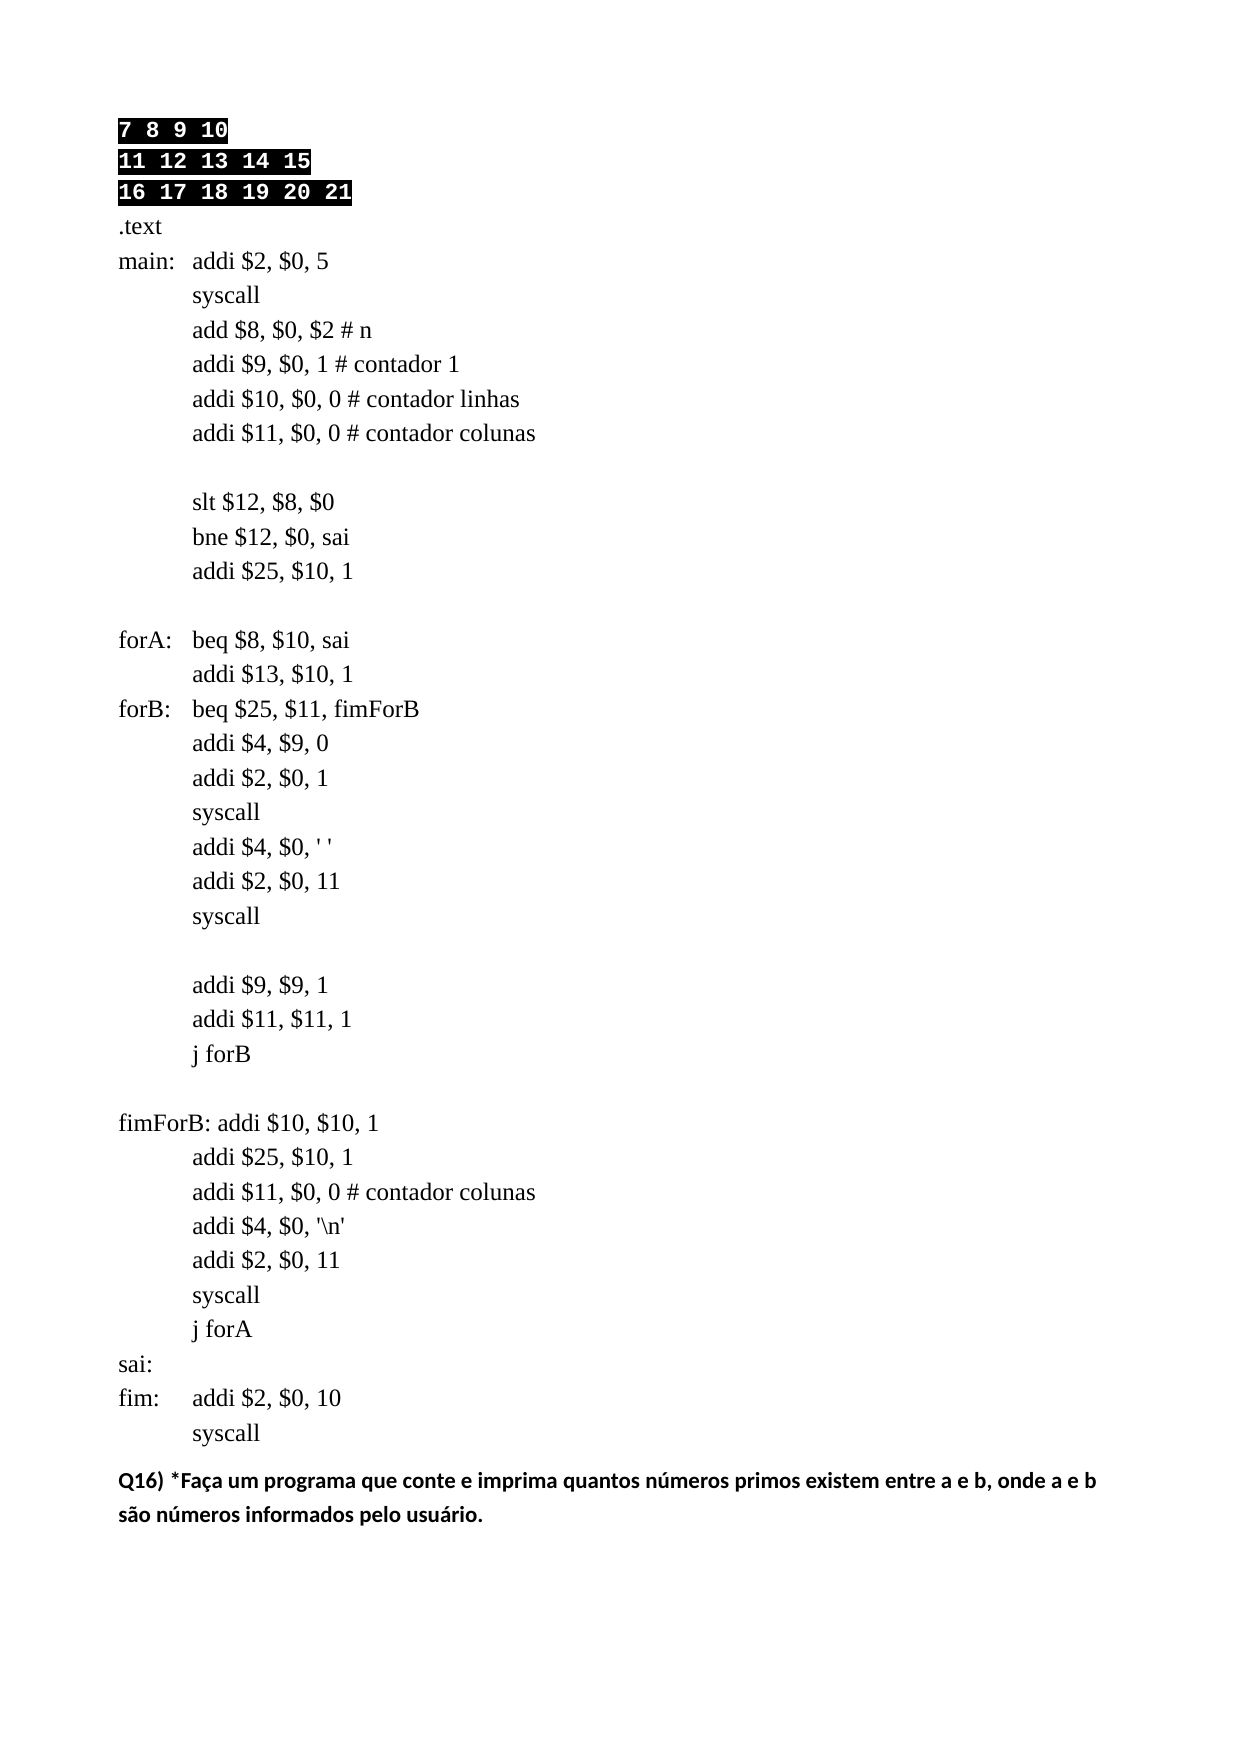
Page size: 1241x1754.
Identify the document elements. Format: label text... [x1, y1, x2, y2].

text addi $9, $0, 1 # contador 1 [118, 349, 1122, 378]
text addi $11, $0, 0 # contador colunas [118, 418, 1122, 447]
text 11 12 13 14 15 [118, 149, 1122, 175]
text syscall [118, 901, 1122, 929]
text addi $4, $0, ' ' [118, 832, 1122, 861]
text addi $2, $0, 11 [118, 1246, 1122, 1274]
text j forB [118, 1039, 1122, 1067]
text slt $12, $8, $0 [118, 487, 1122, 516]
text fim: addi $2, $0, 10 [118, 1383, 1122, 1412]
text addi $10, $0, 0 # contador linhas [118, 384, 1122, 412]
text fimForB: addi $10, $10, 1 [118, 1108, 1122, 1136]
text syscall [118, 797, 1122, 826]
text forB: beq $25, $11, fimForB [118, 694, 1122, 723]
text addi $2, $0, 11 [118, 866, 1122, 895]
text addi $25, $10, 1 [118, 556, 1122, 585]
text bne $12, $0, sai [118, 522, 1122, 550]
text syscall [118, 280, 1122, 309]
text 16 17 18 19 20 21 [118, 180, 1122, 206]
text addi $4, $0, '\n' [118, 1211, 1122, 1240]
text sai: [118, 1349, 1122, 1378]
text addi $4, $9, 0 [118, 728, 1122, 757]
text .text [118, 211, 1122, 240]
text Q16) *Faça um programa que conte e imprima quantos números primos existem entre a e b, onde a e b são números informados pelo usuário. [118, 1467, 1122, 1528]
text 7 8 9 10 [118, 118, 1122, 144]
text add $8, $0, $2 # n [118, 315, 1122, 343]
text syscall [118, 1418, 1122, 1447]
text syscall [118, 1280, 1122, 1309]
text addi $25, $10, 1 [118, 1142, 1122, 1171]
text addi $11, $11, 1 [118, 1004, 1122, 1033]
text j forA [118, 1314, 1122, 1343]
text main: addi $2, $0, 5 [118, 246, 1122, 274]
text addi $2, $0, 1 [118, 763, 1122, 792]
text forA: beq $8, $10, sai [118, 625, 1122, 654]
text addi $13, $10, 1 [118, 659, 1122, 688]
text addi $11, $0, 0 # contador colunas [118, 1177, 1122, 1205]
text addi $9, $9, 1 [118, 970, 1122, 998]
